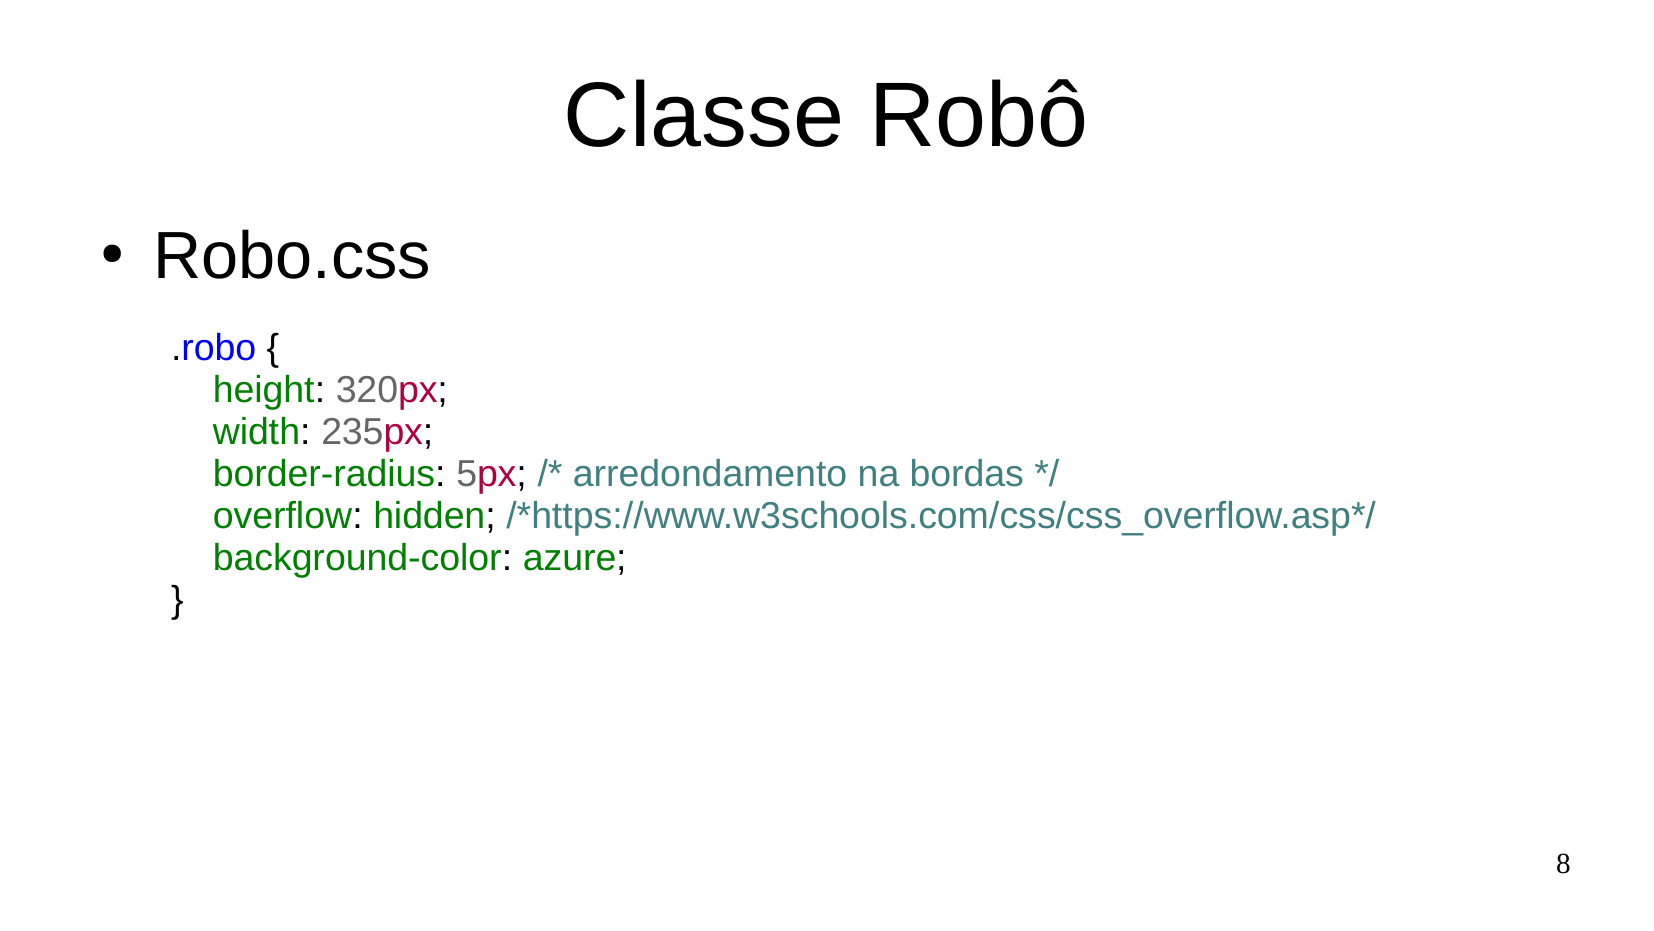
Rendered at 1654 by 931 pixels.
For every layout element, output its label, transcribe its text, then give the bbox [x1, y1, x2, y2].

text_box .robo { height: 320px; width: 235px; border-radius: 5px; /* arredondamento na bordas */ overflow: hidden; /*https://www.w3schools.com/css/css_overflow.asp*/ background-color: azure; } [156, 319, 1402, 629]
list Robo.css [82, 217, 1571, 758]
title Classe Robô [82, 37, 1571, 193]
